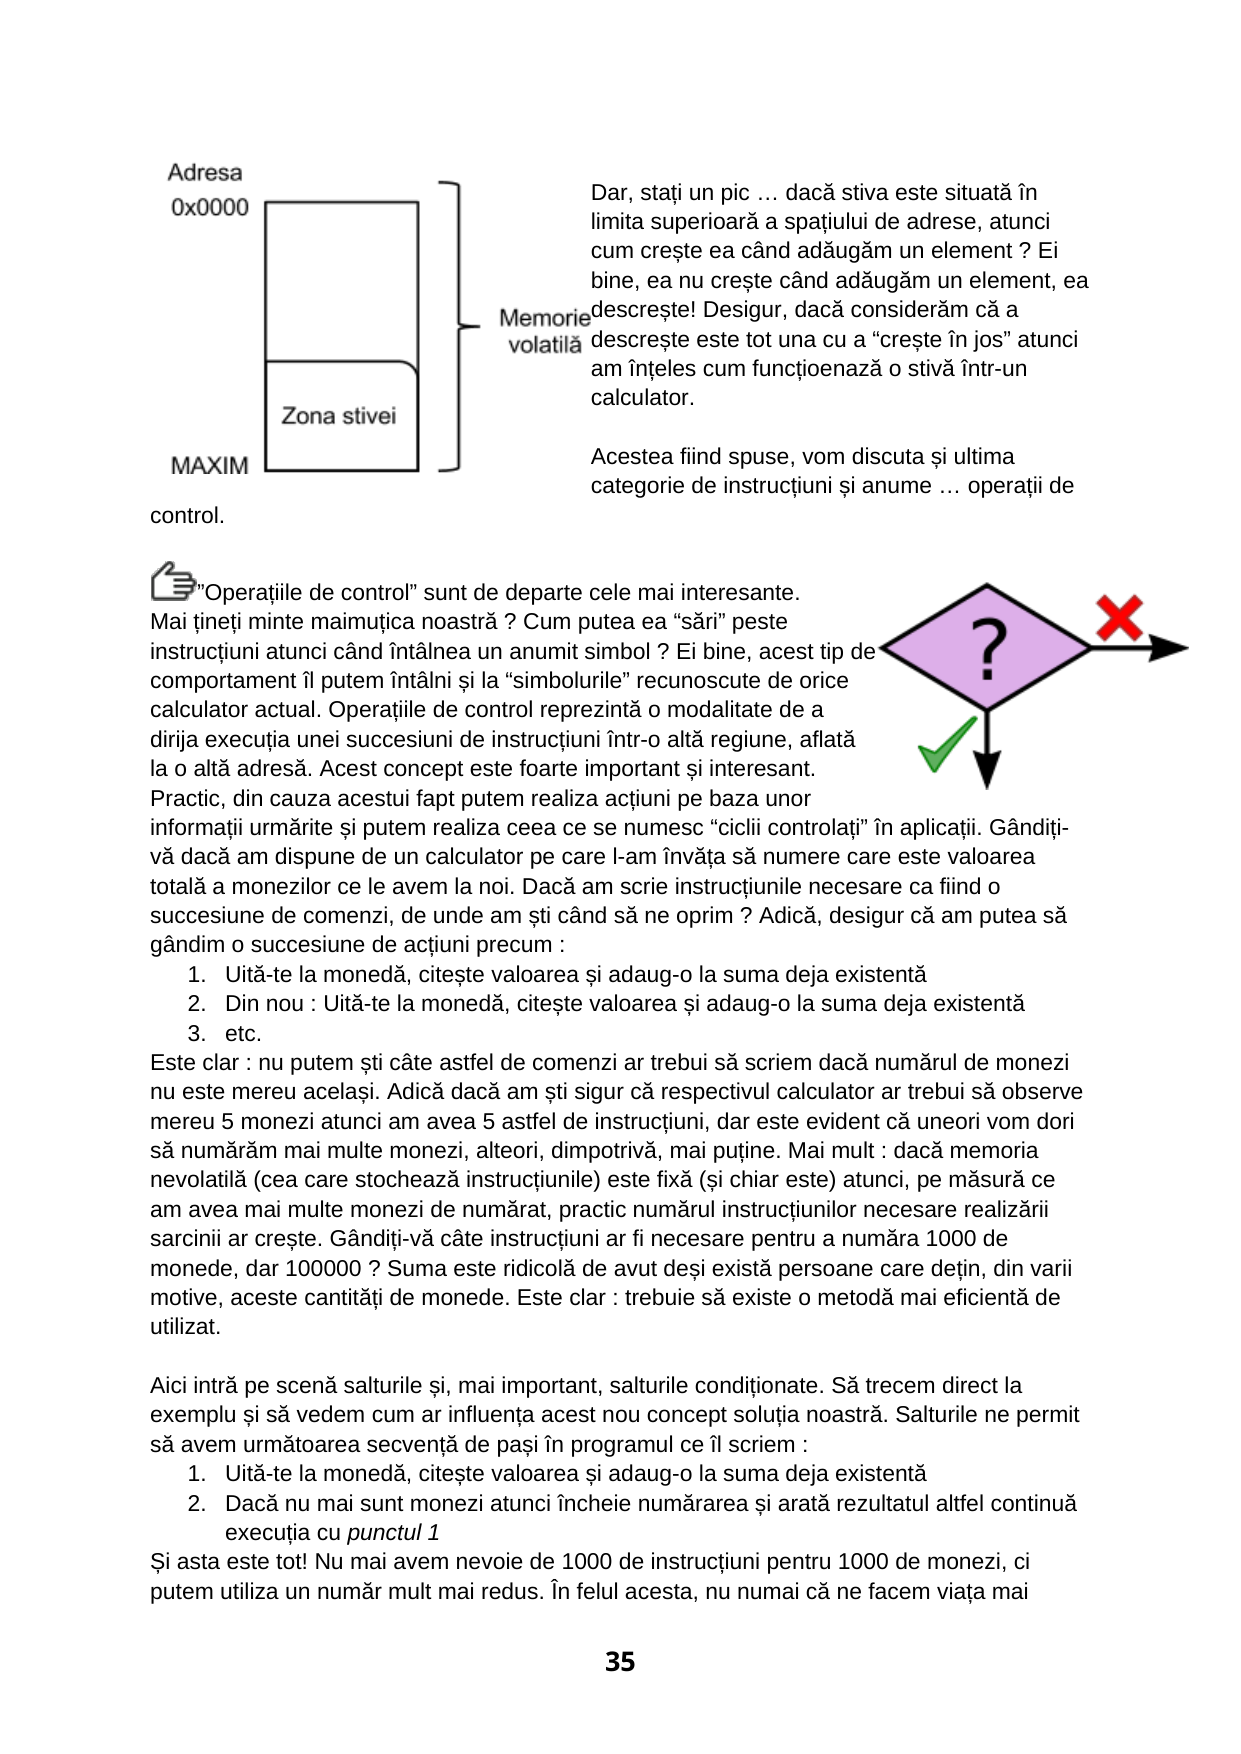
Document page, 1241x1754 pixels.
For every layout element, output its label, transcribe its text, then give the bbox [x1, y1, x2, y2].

list Uită-te la monedă, citește valoarea și adaug-o la suma deja existentă [187, 1461, 1091, 1486]
text Este clar : nu putem ști câte astfel de comenzi ar trebui să scriem dacă numărul de monezi nu este mereu același. Adică dacă am ști sigur că respectivul calculator ar trebui să observe mereu 5 monezi atunci am avea 5 astfel de instrucțiuni, dar este evident că uneori vom dori să numărăm mai multe monezi, alteori, dimpotrivă, mai puține. Mai mult : dacă memoria nevolatilă (cea care stochează instrucțiunile) este fixă (și chiar este) atunci, pe măsură ce am avea mai multe monezi de numărat, practic numărul instrucțiunilor necesare realizării sarcinii ar crește. Gândiți-vă câte instrucțiuni ar fi necesare pentru a număra 1000 de monede, dar 100000 ? Suma este ridicolă de avut deși există persoane care dețin, din varii motive, aceste cantități de monede. Este clar : trebuie să existe o metodă mai eficientă de utilizat. [150, 1049, 1091, 1339]
picture [150, 561, 197, 601]
text Acestea fiind spuse, vom discuta și ultima categorie de instrucțiuni și anume … operații de control. [150, 444, 1091, 528]
picture [154, 153, 591, 474]
text Aici intră pe scenă salturile și, mai important, salturile condiționate. Să trecem direct la exemplu și să vedem cum ar influența acest nou concept soluția noastră. Salturile ne permit să avem următoarea secvență de pași în programul ce îl scriem : [150, 1373, 1091, 1457]
text ”Operațiile de control” sunt de departe cele mai interesante. [150, 561, 1091, 605]
list etc. [187, 1020, 1091, 1046]
list Uită-te la monedă, citește valoarea și adaug-o la suma deja existentă [187, 961, 1091, 987]
text Dar, stați un pic … dacă stiva este situată în limita superioară a spațiului de adrese, atunci cum crește ea când adăugăm un element ? Ei bine, ea nu crește când adăugăm un element, ea descrește! Desigur, dacă considerăm că a descrește este tot una cu a “crește în jos” atunci am înțeles cum funcțioenază o stivă într-un calculator. [591, 179, 1091, 411]
picture [876, 578, 1189, 790]
list Dacă nu mai sunt monezi atunci încheie numărarea și arată rezultatul altfel continuă execuția cu punctul 1 [187, 1490, 1091, 1545]
text Și asta este tot! Nu mai avem nevoie de 1000 de instrucțiuni pentru 1000 de monezi, ci putem utiliza un număr mult mai redus. În felul acesta, nu numai că ne facem viața mai [150, 1549, 1091, 1604]
text Mai țineți minte maimuțica noastră ? Cum putea ea “sări” peste instrucțiuni atunci când întâlnea un anumit simbol ? Ei bine, acest tip de comportament îl putem întâlni și la “simbolurile” recunoscute de orice calculator actual. Operațiile de control reprezintă o modalitate de a dirija execuția unei succesiuni de instrucțiuni într-o altă regiune, aflată la o altă adresă. Acest concept este foarte important și interesant. Practic, din cauza acestui fapt putem realiza acțiuni pe baza unor informații urmărite și putem realiza ceea ce se numesc “ciclii controlați” în aplicații. Gândiți-vă dacă am dispune de un calculator pe care l-am învăța să numere care este valoarea totală a monezilor ce le avem la noi. Dacă am scrie instrucțiunile necesare ca fiind o succesiune de comenzi, de unde am ști când să ne oprim ? Adică, desigur că am putea să gândim o succesiune de acțiuni precum : [150, 609, 1091, 958]
list Din nou : Uită-te la monedă, citește valoarea și adaug-o la suma deja existentă [187, 991, 1091, 1016]
